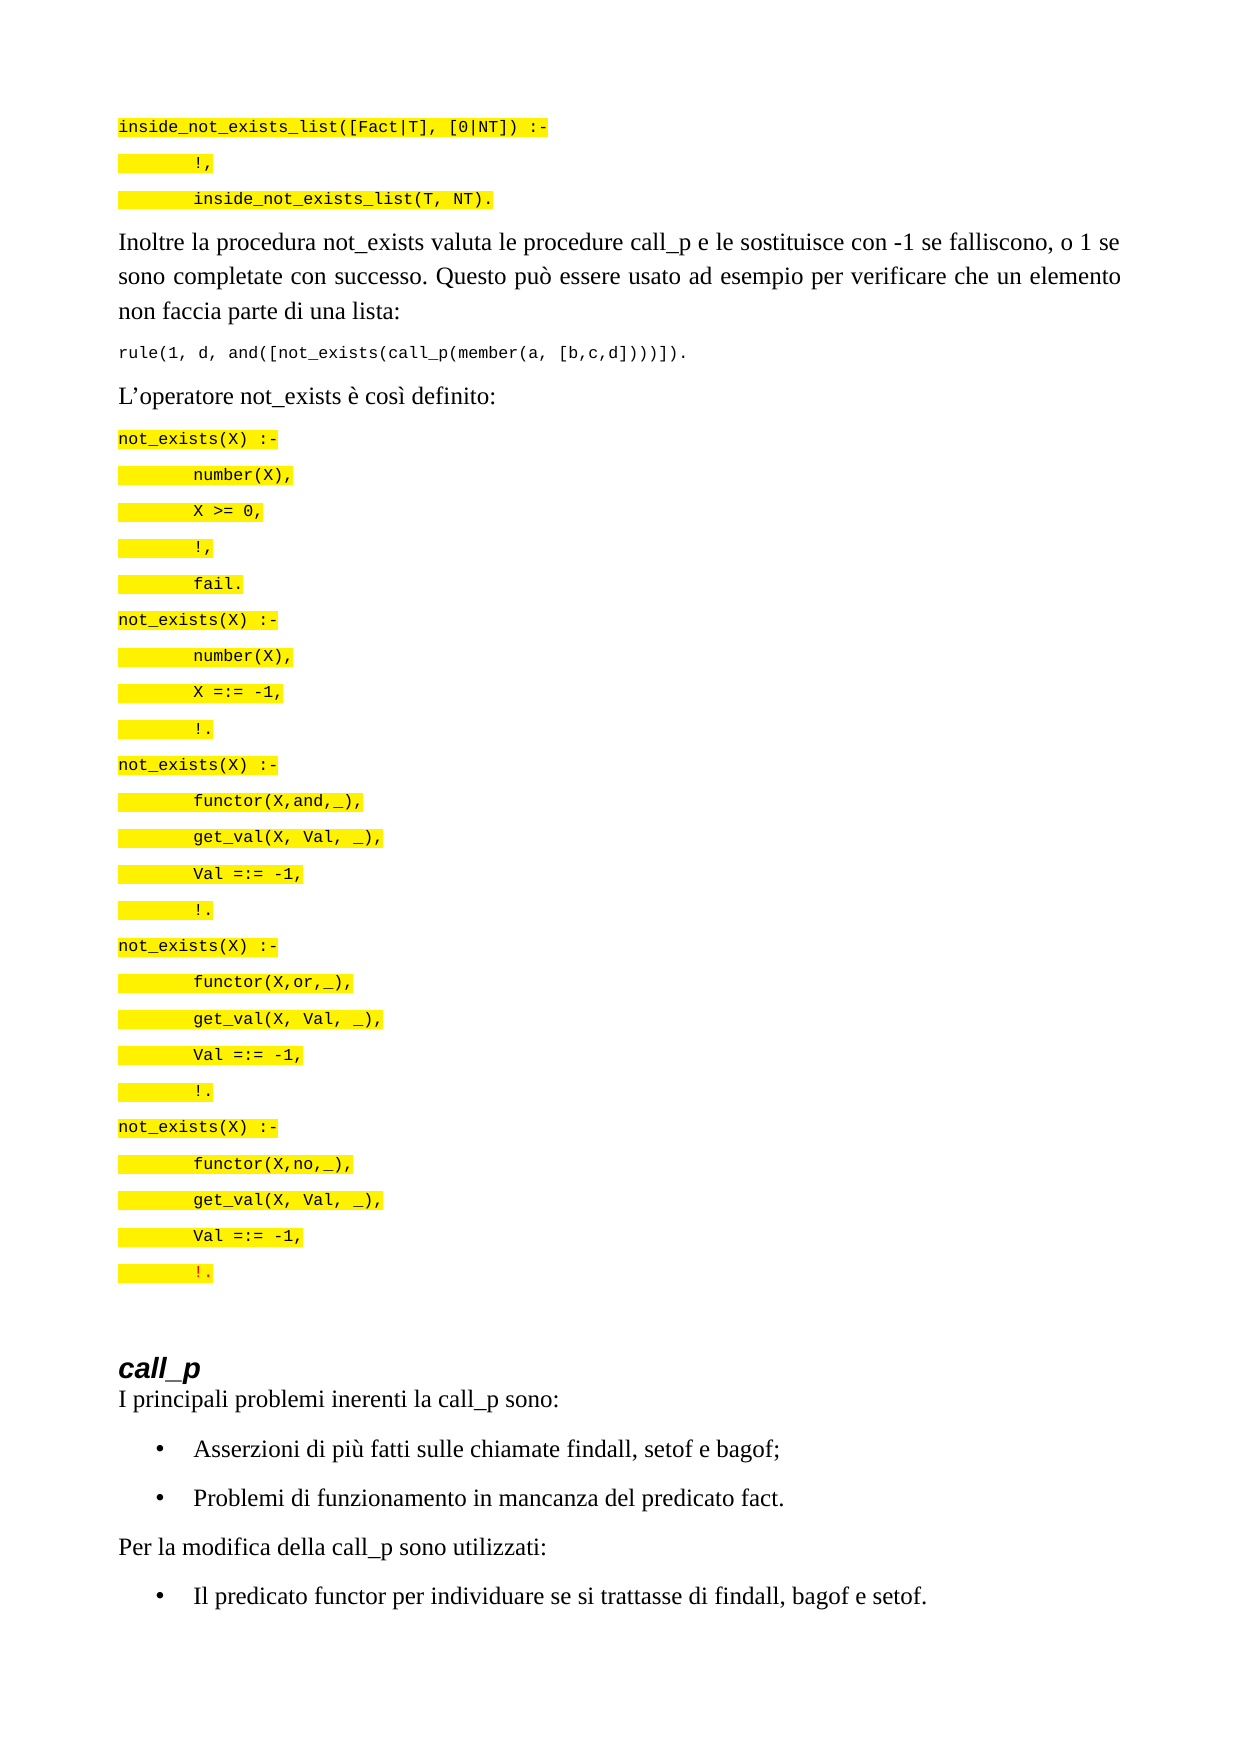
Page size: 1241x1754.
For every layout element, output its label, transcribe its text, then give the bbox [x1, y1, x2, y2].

text rule(1, d, and([not_exists(call_p(member(a, [b,c,d])))]). [118, 345, 1122, 364]
text get_val(X, Val, _), [118, 829, 1122, 848]
text number(X), [118, 466, 1122, 485]
text not_exists(X) :- [118, 1119, 1122, 1138]
text Val =:= -1, [118, 865, 1122, 884]
text Inoltre la procedura not_exists valuta le procedure call_p e le sostituisce con -1 se falliscono, o 1 se sono completate con successo. Questo può essere usato ad esempio per verificare che un elemento non faccia parte di una lista: [118, 227, 1122, 324]
text not_exists(X) :- [118, 938, 1122, 957]
subtitle call_p [118, 1351, 1122, 1384]
text L’operatore not_exists è così definito: [118, 381, 1122, 410]
text number(X), [118, 648, 1122, 667]
text functor(X,and,_), [118, 793, 1122, 812]
text X >= 0, [118, 503, 1122, 522]
text !. [118, 1083, 1122, 1102]
text !. [118, 901, 1122, 920]
text not_exists(X) :- [118, 756, 1122, 775]
text inside_not_exists_list(T, NT). [118, 191, 1122, 209]
text not_exists(X) :- [118, 611, 1122, 630]
text functor(X,or,_), [118, 974, 1122, 993]
text !, [118, 539, 1122, 558]
text get_val(X, Val, _), [118, 1191, 1122, 1210]
text !. [118, 1264, 1122, 1283]
list Asserzioni di più fatti sulle chiamate findall, setof e bagof; [156, 1434, 1122, 1462]
text Per la modifica della call_p sono utilizzati: [118, 1532, 1122, 1561]
text get_val(X, Val, _), [118, 1010, 1122, 1029]
text fail. [118, 575, 1122, 594]
text !. [118, 720, 1122, 739]
list Il predicato functor per individuare se si trattasse di findall, bagof e setof. [156, 1581, 1122, 1609]
text !, [118, 154, 1122, 173]
list Problemi di funzionamento in mancanza del predicato fact. [156, 1483, 1122, 1511]
text I principali problemi inerenti la call_p sono: [118, 1384, 1122, 1413]
text functor(X,no,_), [118, 1155, 1122, 1174]
text inside_not_exists_list([Fact|T], [0|NT]) :- [118, 118, 1122, 137]
text Val =:= -1, [118, 1046, 1122, 1065]
text not_exists(X) :- [118, 430, 1122, 449]
text Val =:= -1, [118, 1228, 1122, 1247]
text X =:= -1, [118, 684, 1122, 703]
